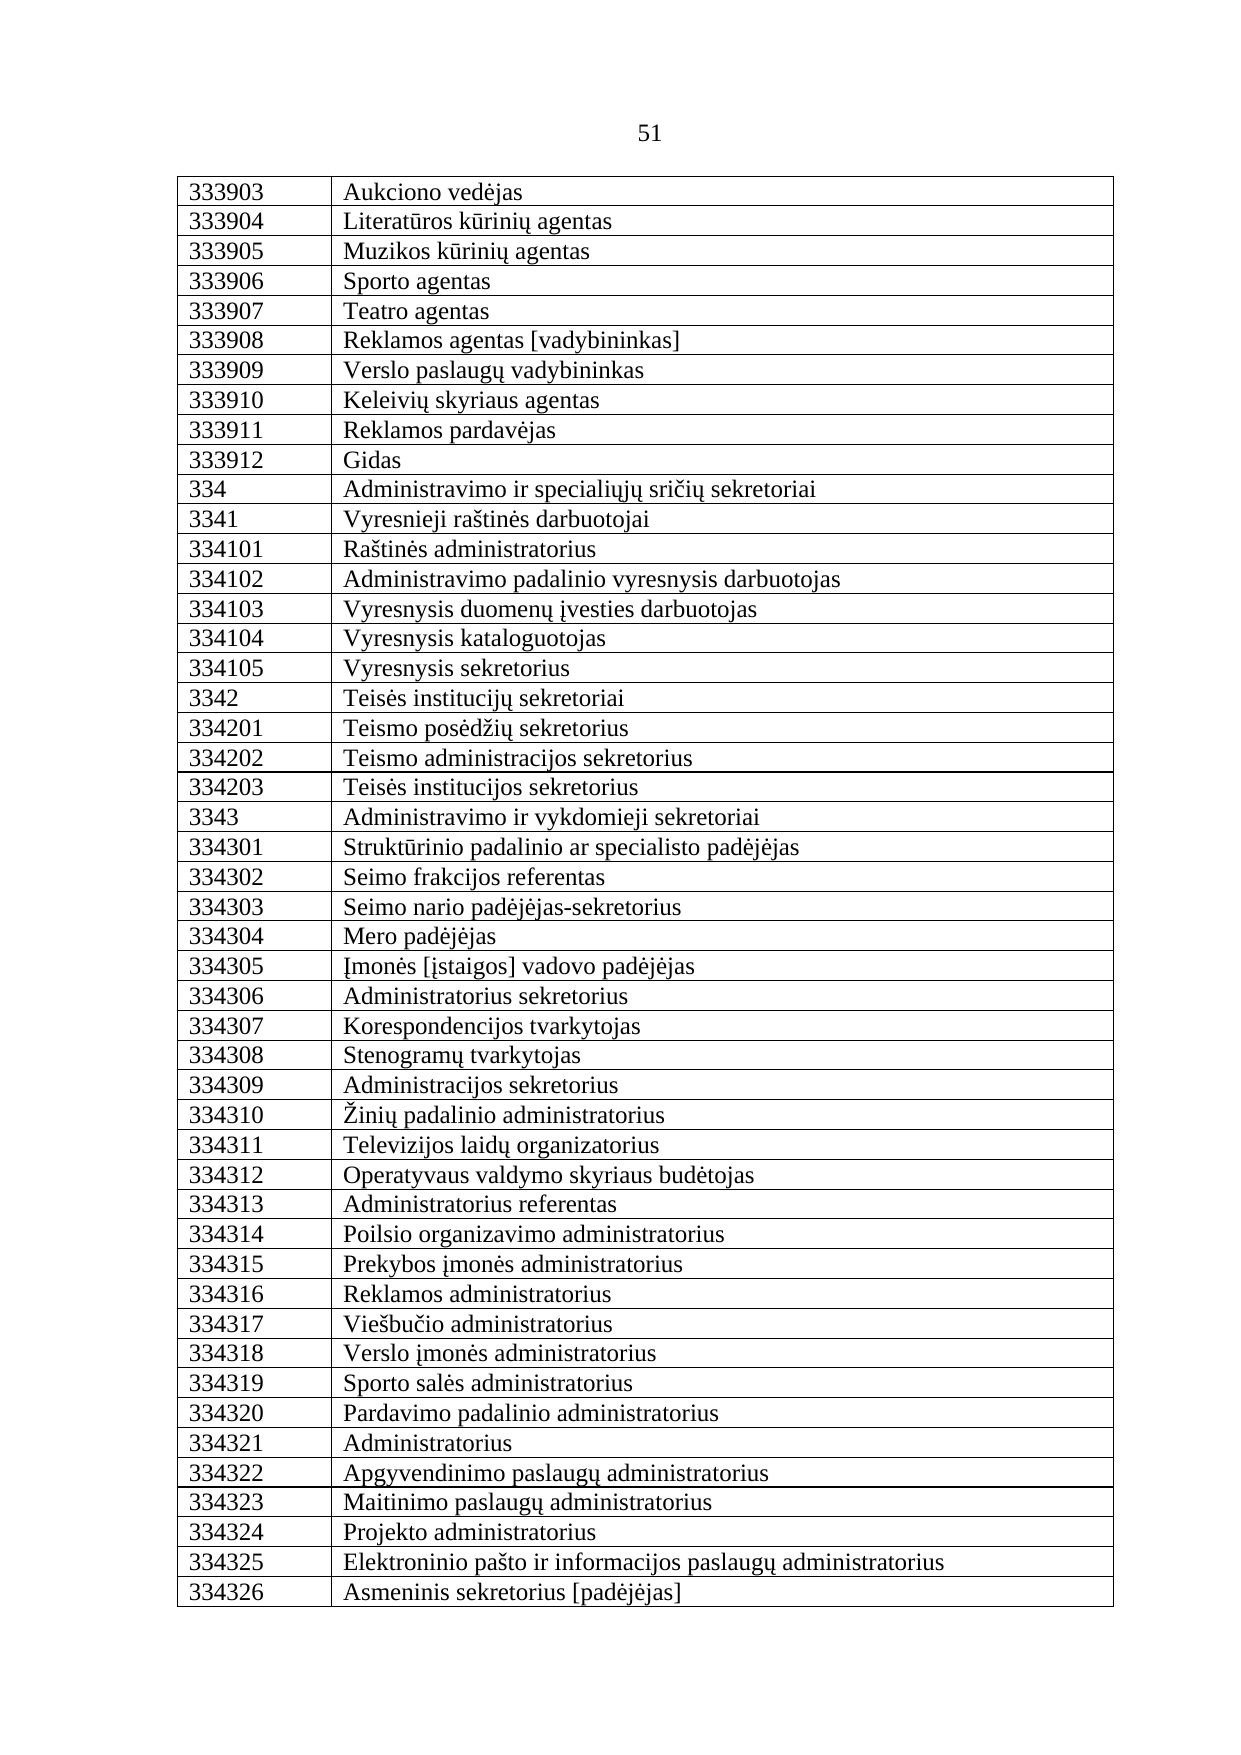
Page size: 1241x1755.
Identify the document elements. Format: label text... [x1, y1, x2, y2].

table_cell Administratorius [332, 1428, 1113, 1457]
table_cell 334305 [178, 951, 331, 980]
table_cell Vyresnysis sekretorius [332, 653, 1113, 682]
table_cell Pardavimo padalinio administratorius [332, 1398, 1113, 1427]
table_cell [1114, 1218, 1119, 1248]
table_cell Vyresnysis kataloguotojas [332, 624, 1113, 652]
table_cell [1114, 1308, 1119, 1337]
table_cell Projekto administratorius [332, 1517, 1113, 1546]
table_cell 334201 [178, 713, 331, 742]
table_cell Sporto salės administratorius [332, 1368, 1113, 1397]
table_cell Administravimo padalinio vyresnysis darbuotojas [332, 564, 1113, 593]
table_cell 334317 [178, 1309, 331, 1337]
table_cell Sporto agentas [332, 266, 1113, 295]
table_cell 333905 [178, 236, 331, 265]
table_cell 334307 [178, 1011, 331, 1039]
table_cell 334312 [178, 1160, 331, 1188]
table_cell [1114, 1397, 1119, 1427]
table_cell [1114, 980, 1119, 1010]
table_cell 334324 [178, 1517, 331, 1546]
table_cell [1114, 384, 1119, 414]
table_cell [1114, 652, 1119, 682]
table_cell [1114, 235, 1119, 265]
table_cell [1114, 295, 1119, 324]
table_cell Verslo paslaugų vadybininkas [332, 355, 1113, 384]
table_cell 334203 [178, 773, 331, 801]
table_cell 334302 [178, 862, 331, 891]
table_cell Teisės institucijų sekretoriai [332, 683, 1113, 712]
table_cell [1114, 623, 1119, 652]
table_cell Seimo frakcijos referentas [332, 862, 1113, 891]
table_cell Administravimo ir vykdomieji sekretoriai [332, 802, 1113, 831]
table_cell [1114, 891, 1119, 920]
table_cell Apgyvendinimo paslaugų administratorius [332, 1458, 1113, 1486]
table_cell Reklamos administratorius [332, 1279, 1113, 1308]
table_cell [1114, 563, 1119, 593]
table_cell Administratorius referentas [332, 1190, 1113, 1218]
table_cell 334326 [178, 1577, 331, 1606]
table_cell Keleivių skyriaus agentas [332, 385, 1113, 414]
table_cell 334320 [178, 1398, 331, 1427]
table_cell 334318 [178, 1339, 331, 1367]
table_cell [1114, 1486, 1119, 1516]
table_cell [1114, 742, 1119, 771]
table_cell [1114, 205, 1119, 235]
table_cell 334311 [178, 1130, 331, 1159]
table_cell 333912 [178, 445, 331, 473]
table_cell 334105 [178, 653, 331, 682]
table_cell 334308 [178, 1041, 331, 1069]
table_cell Žinių padalinio administratorius [332, 1100, 1113, 1129]
table_cell 334322 [178, 1458, 331, 1486]
table_cell [1114, 474, 1119, 503]
table_cell [1114, 1278, 1119, 1308]
table_cell Korespondencijos tvarkytojas [332, 1011, 1113, 1039]
table_cell Maitinimo paslaugų administratorius [332, 1488, 1113, 1516]
table_cell 334315 [178, 1249, 331, 1278]
table_cell 334202 [178, 743, 331, 771]
table_cell Gidas [332, 445, 1113, 473]
table_cell 334102 [178, 564, 331, 593]
table_cell [1114, 1516, 1119, 1546]
table_cell Teismo posėdžių sekretorius [332, 713, 1113, 742]
table_cell [1114, 1367, 1119, 1397]
table_cell [1114, 325, 1119, 354]
table_cell Vyresnysis duomenų įvesties darbuotojas [332, 594, 1113, 622]
table_cell 334306 [178, 981, 331, 1010]
table_cell Seimo nario padėjėjas-sekretorius [332, 892, 1113, 920]
table_cell Reklamos pardavėjas [332, 415, 1113, 444]
table_cell Administratorius sekretorius [332, 981, 1113, 1010]
table_cell [1114, 1010, 1119, 1039]
table_cell Viešbučio administratorius [332, 1309, 1113, 1337]
table_cell [1114, 1546, 1119, 1576]
table_cell 334310 [178, 1100, 331, 1129]
table_cell Raštinės administratorius [332, 534, 1113, 563]
table_cell Įmonės [įstaigos] vadovo padėjėjas [332, 951, 1113, 980]
table_cell [1114, 682, 1119, 712]
table_cell Prekybos įmonės administratorius [332, 1249, 1113, 1278]
table_cell 3343 [178, 802, 331, 831]
table_cell [1114, 414, 1119, 444]
table_cell 333910 [178, 385, 331, 414]
table_cell 334301 [178, 832, 331, 861]
table_cell Muzikos kūrinių agentas [332, 236, 1113, 265]
table_cell [1114, 593, 1119, 622]
table_cell Teismo administracijos sekretorius [332, 743, 1113, 771]
table_cell [1114, 712, 1119, 742]
table_cell [1114, 444, 1119, 473]
table_cell Struktūrinio padalinio ar specialisto padėjėjas [332, 832, 1113, 861]
table_cell Stenogramų tvarkytojas [332, 1041, 1113, 1069]
table_cell 334321 [178, 1428, 331, 1457]
table_cell 334313 [178, 1190, 331, 1218]
table_cell Televizijos laidų organizatorius [332, 1130, 1113, 1159]
table_cell Vyresnieji raštinės darbuotojai [332, 504, 1113, 533]
table_cell [1114, 771, 1119, 801]
table_cell [1114, 1189, 1119, 1218]
table_cell [1114, 533, 1119, 563]
table_cell [1114, 801, 1119, 831]
table_cell 333903 [178, 177, 331, 205]
table_cell [1114, 920, 1119, 950]
table_cell Reklamos agentas [vadybininkas] [332, 326, 1113, 354]
table_cell Aukciono vedėjas [332, 177, 1113, 205]
table_cell 334304 [178, 921, 331, 950]
table_cell 334314 [178, 1219, 331, 1248]
table_cell Operatyvaus valdymo skyriaus budėtojas [332, 1160, 1113, 1188]
table_cell [1114, 1457, 1119, 1486]
table_cell [1114, 1099, 1119, 1129]
table_cell 334309 [178, 1070, 331, 1099]
table_cell Administracijos sekretorius [332, 1070, 1113, 1099]
table_cell 3342 [178, 683, 331, 712]
table_cell Verslo įmonės administratorius [332, 1339, 1113, 1367]
table_cell 333906 [178, 266, 331, 295]
table_cell [1114, 176, 1119, 205]
table_cell [1114, 1248, 1119, 1278]
table_cell [1114, 503, 1119, 533]
table_cell 334325 [178, 1547, 331, 1576]
table_cell 334103 [178, 594, 331, 622]
table_cell [1114, 861, 1119, 891]
table_cell [1114, 265, 1119, 295]
table_cell 3341 [178, 504, 331, 533]
table_cell 334303 [178, 892, 331, 920]
table_cell 333908 [178, 326, 331, 354]
table_cell 334316 [178, 1279, 331, 1308]
table_cell 334101 [178, 534, 331, 563]
table_cell [1114, 950, 1119, 980]
table_cell 334319 [178, 1368, 331, 1397]
table_cell Teisės institucijos sekretorius [332, 773, 1113, 801]
table_cell 334 [178, 475, 331, 503]
table_cell [1114, 1069, 1119, 1099]
table_cell [1114, 1427, 1119, 1457]
table_cell [1114, 1040, 1119, 1069]
table_cell [1114, 1159, 1119, 1188]
table_cell 333909 [178, 355, 331, 384]
table_cell Elektroninio pašto ir informacijos paslaugų administratorius [332, 1547, 1113, 1576]
table_cell 334104 [178, 624, 331, 652]
table_cell [1114, 354, 1119, 384]
table_cell 333904 [178, 206, 331, 235]
table_cell 333907 [178, 296, 331, 324]
table_cell [1114, 1129, 1119, 1159]
table_cell [1114, 1576, 1119, 1606]
table_cell [1114, 831, 1119, 861]
table_cell Poilsio organizavimo administratorius [332, 1219, 1113, 1248]
table_cell Literatūros kūrinių agentas [332, 206, 1113, 235]
table_cell [1114, 1338, 1119, 1367]
table_cell Mero padėjėjas [332, 921, 1113, 950]
table_cell Asmeninis sekretorius [padėjėjas] [332, 1577, 1113, 1606]
table_cell Administravimo ir specialiųjų sričių sekretoriai [332, 475, 1113, 503]
table_cell 334323 [178, 1488, 331, 1516]
table_cell Teatro agentas [332, 296, 1113, 324]
table_cell 333911 [178, 415, 331, 444]
